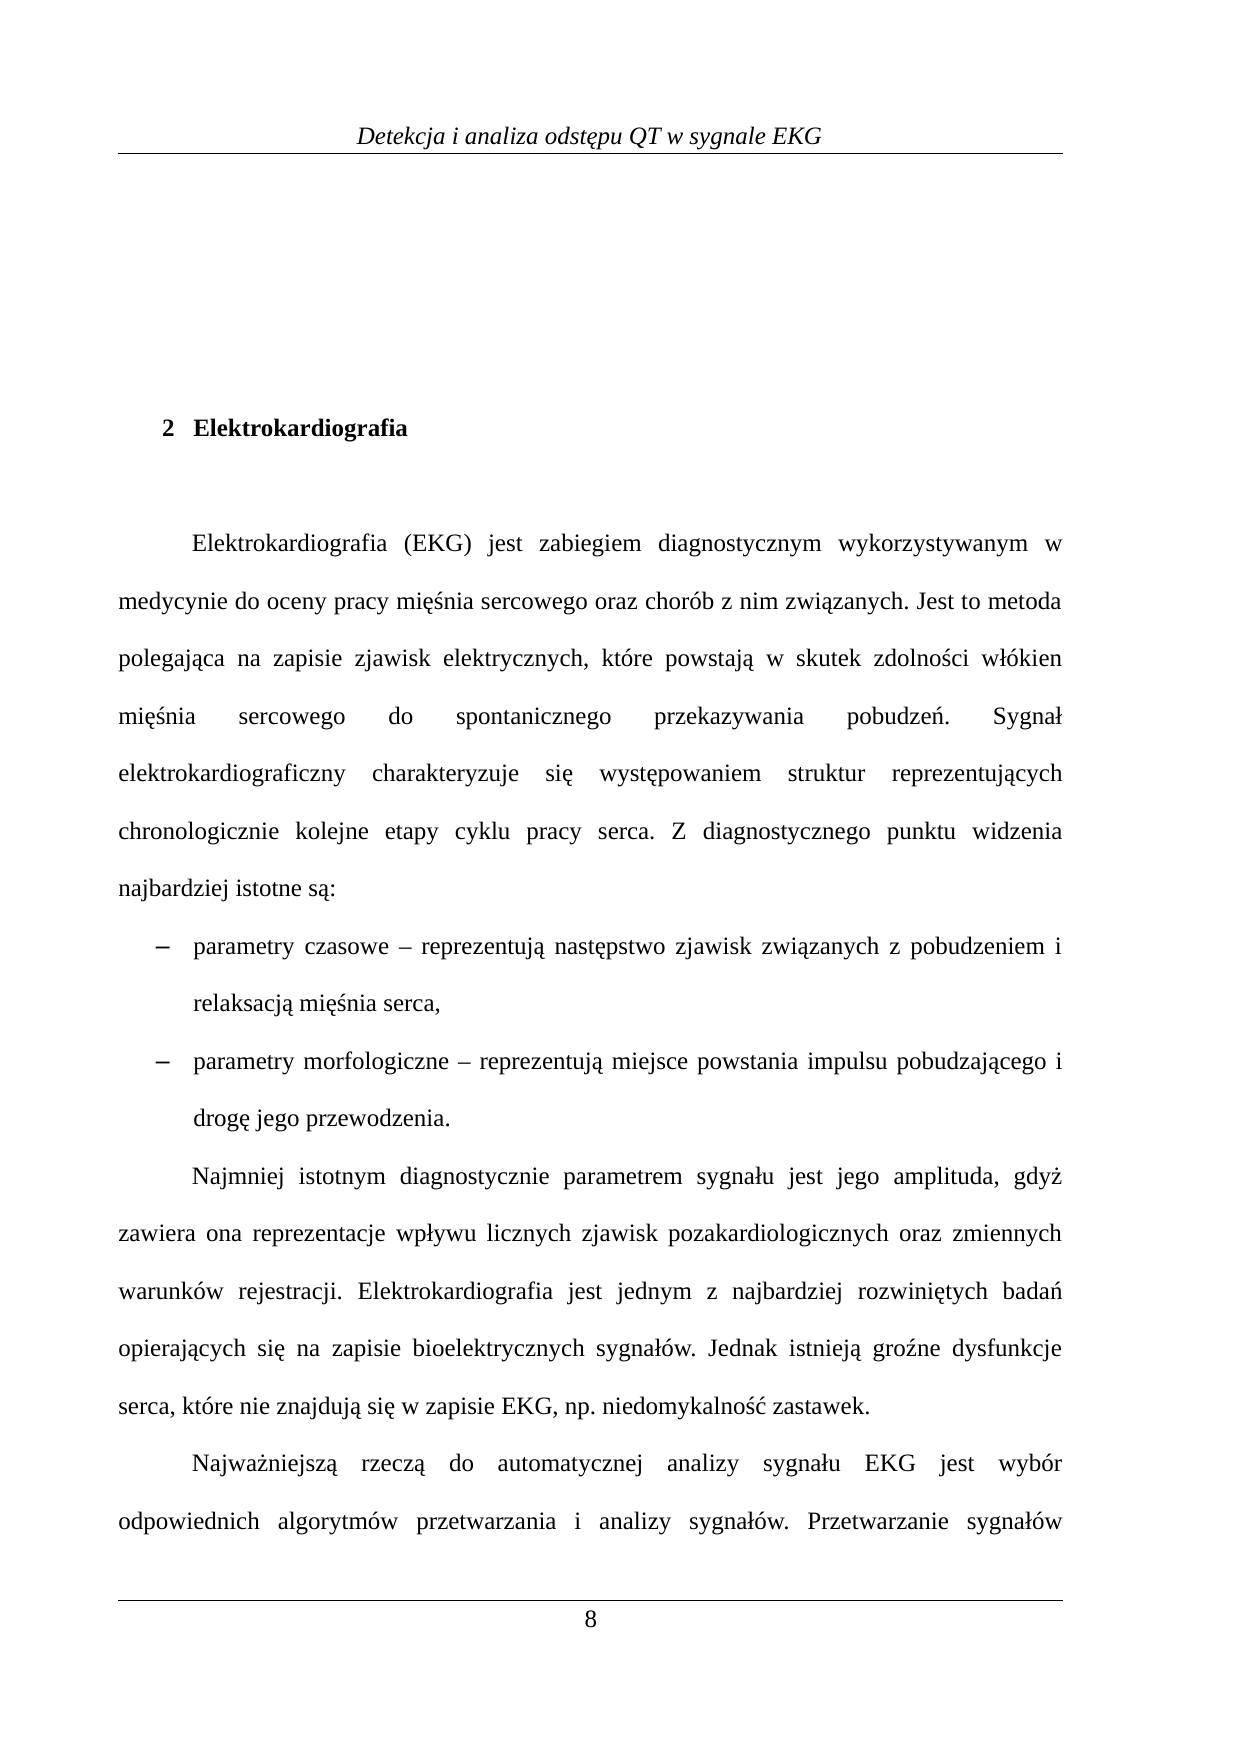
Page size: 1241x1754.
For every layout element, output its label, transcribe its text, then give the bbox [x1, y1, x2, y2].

text Elektrokardiografia (EKG) jest zabiegiem diagnostycznym wykorzystywanym w medycynie do oceny pracy mięśnia sercowego oraz chorób z nim związanych. Jest to metoda polegająca na zapisie zjawisk elektrycznych, które powstają w skutek zdolności włókien mięśnia sercowego do spontanicznego przekazywania pobudzeń. Sygnał elektrokardiograficzny charakteryzuje się występowaniem struktur reprezentujących chronologicznie kolejne etapy cyklu pracy serca. Z diagnostycznego punktu widzenia najbardziej istotne są: [118, 514, 1063, 902]
text Najmniej istotnym diagnostycznie parametrem sygnału jest jego amplituda, gdyż zawiera ona reprezentacje wpływu licznych zjawisk pozakardiologicznych oraz zmiennych warunków rejestracji. Elektrokardiografia jest jednym z najbardziej rozwiniętych badań opierających się na zapisie bioelektrycznych sygnałów. Jednak istnieją groźne dysfunkcje serca, które nie znajdują się w zapisie EKG, np. niedomykalność zastawek. [118, 1146, 1063, 1419]
text Najważniejszą rzeczą do automatycznej analizy sygnału EKG jest wybór odpowiednich algorytmów przetwarzania i analizy sygnałów. Przetwarzanie sygnałów [118, 1434, 1063, 1534]
list Elektrokardiografia [156, 399, 1063, 442]
list parametry czasowe – reprezentują następstwo zjawisk związanych z pobudzeniem i relaksacją mięśnia serca, [156, 916, 1063, 1017]
list parametry morfologiczne – reprezentują miejsce powstania impulsu pobudzającego i drogę jego przewodzenia. [156, 1031, 1063, 1132]
